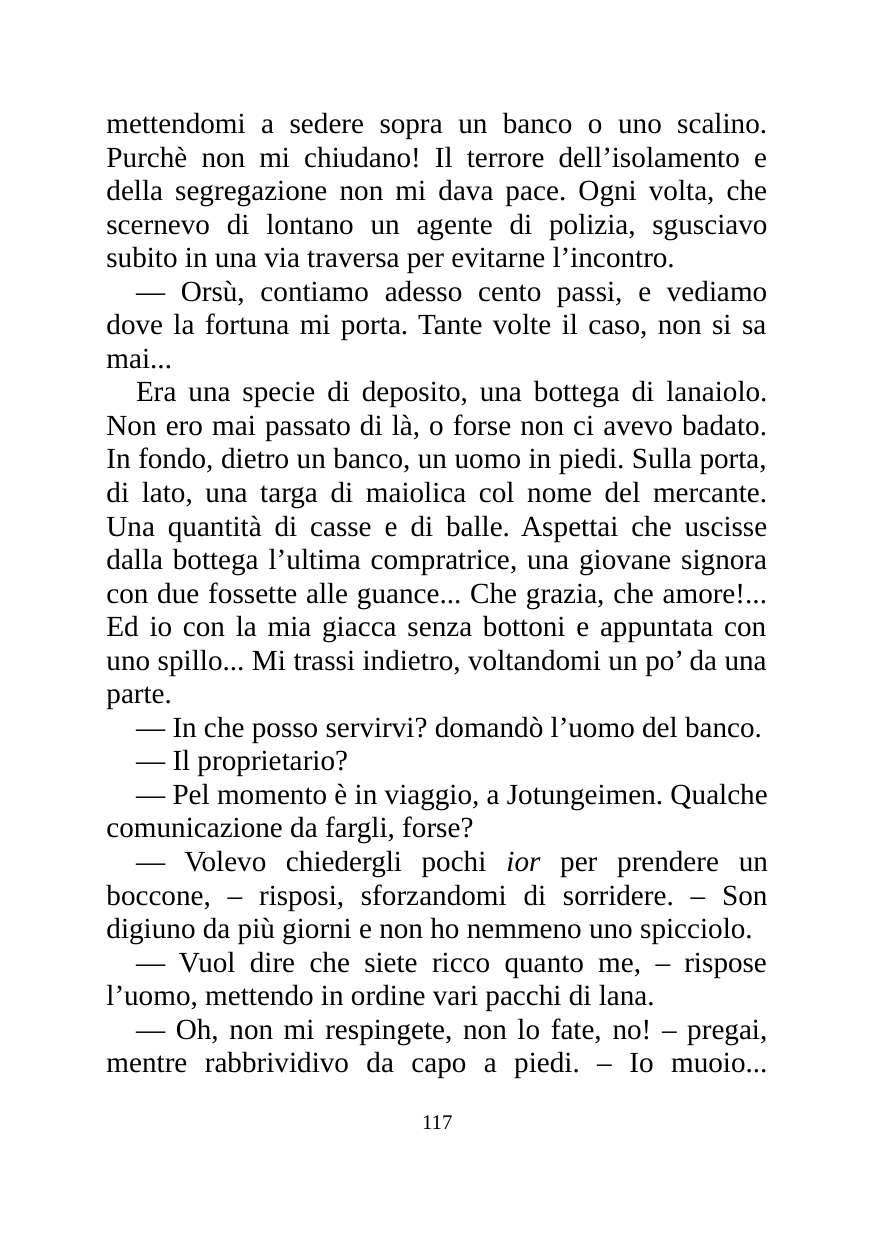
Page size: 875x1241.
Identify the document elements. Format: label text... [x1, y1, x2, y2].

text — Pel momento è in viaggio, a Jotungeimen. Qualche comunicazione da fargli, forse? [106, 777, 768, 844]
text — Vuol dire che siete ricco quanto me, – rispose l’uomo, mettendo in ordine vari pacchi di lana. [106, 945, 768, 1012]
text — Oh, non mi respingete, non lo fate, no! – pregai, mentre rabbrividivo da capo a piedi. – Io muoio... [106, 1012, 768, 1079]
text — Orsù, contiamo adesso cento passi, e vediamo dove la fortuna mi porta. Tante volte il caso, non si sa mai... [106, 274, 768, 374]
text — Volevo chiedergli pochi ior per prendere un boccone, – risposi, sforzandomi di sorridere. – Son digiuno da più giorni e non ho nemmeno uno spicciolo. [106, 844, 768, 945]
text mettendomi a sedere sopra un banco o uno scalino. Purchè non mi chiudano! Il terrore dell’isolamento e della segregazione non mi dava pace. Ogni volta, che scernevo di lontano un agente di polizia, sgusciavo subito in una via traversa per evitarne l’incontro. [106, 106, 768, 274]
text — Il proprietario? [106, 743, 768, 777]
text — In che posso servirvi? domandò l’uomo del banco. [106, 710, 768, 743]
text Era una specie di deposito, una bottega di lanaiolo. Non ero mai passato di là, o forse non ci avevo badato. In fondo, dietro un banco, un uomo in piedi. Sulla porta, di lato, una targa di maiolica col nome del mercante. Una quantità di casse e di balle. Aspettai che uscisse dalla bottega l’ultima compratrice, una giovane signora con due fossette alle guance... Che grazia, che amore!... Ed io con la mia giacca senza bottoni e appuntata con uno spillo... Mi trassi indietro, voltandomi un po’ da una parte. [106, 374, 768, 710]
